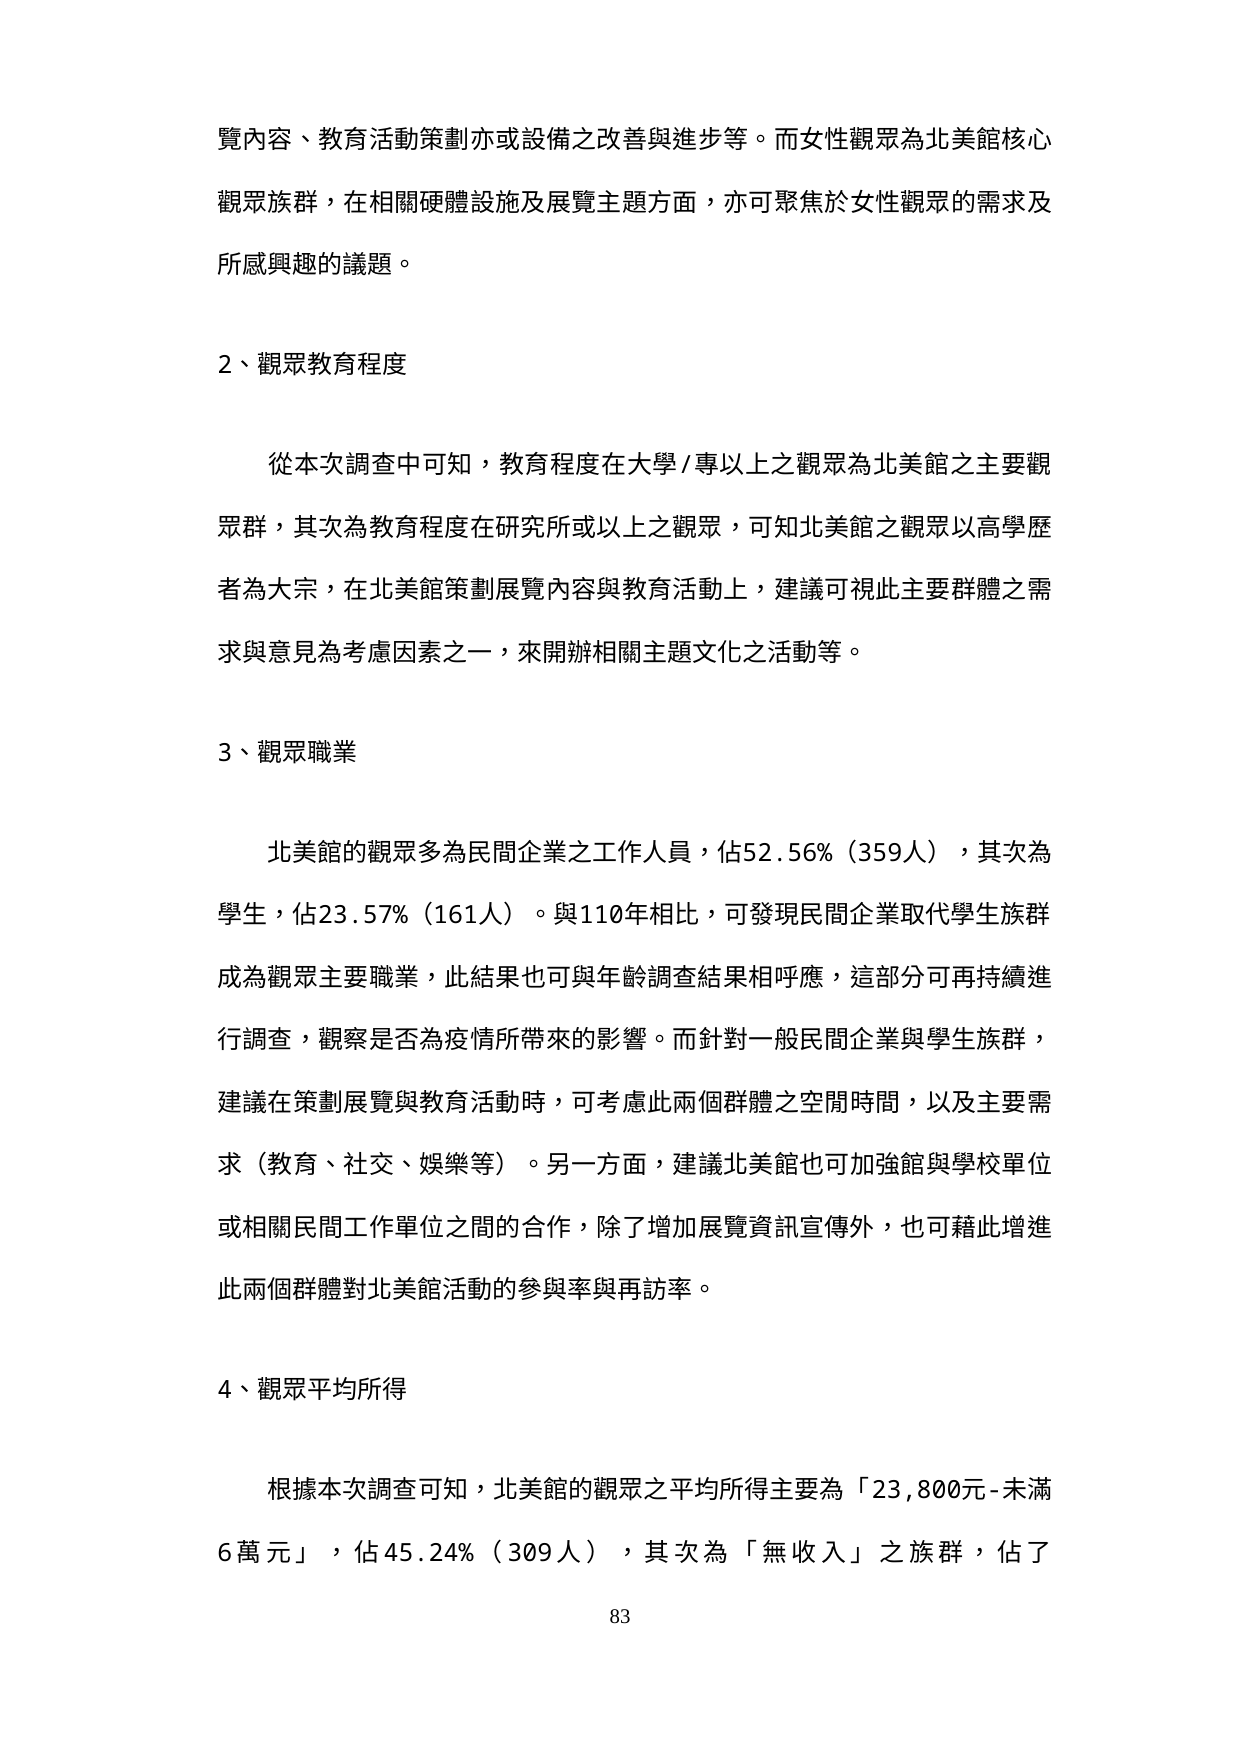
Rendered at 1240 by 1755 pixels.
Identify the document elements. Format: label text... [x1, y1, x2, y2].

text 4、觀眾平均所得 [217, 1346, 1052, 1409]
text 根據本次調查可知，北美館的觀眾之平均所得主要為「23,800元-未滿6萬元」，佔45.24%（309人），其次為「無收入」之族群，佔了 [217, 1446, 1052, 1571]
text 3、觀眾職業 [217, 709, 1052, 771]
text 北美館的觀眾多為民間企業之工作人員，佔52.56%（359人），其次為學生，佔23.57%（161人）。與110年相比，可發現民間企業取代學生族群成為觀眾主要職業，此結果也可與年齡調查結果相呼應，這部分可再持續進行調查，觀察是否為疫情所帶來的影響。而針對一般民間企業與學生族群，建議在策劃展覽與教育活動時，可考慮此兩個群體之空閒時間，以及主要需求（教育、社交、娛樂等）。另一方面，建議北美館也可加強館與學校單位或相關民間工作單位之間的合作，除了增加展覽資訊宣傳外，也可藉此增進此兩個群體對北美館活動的參與率與再訪率。 [217, 809, 1052, 1309]
text 覽內容、教育活動策劃亦或設備之改善與進步等。而女性觀眾為北美館核心觀眾族群，在相關硬體設施及展覽主題方面，亦可聚焦於女性觀眾的需求及所感興趣的議題。 [217, 96, 1052, 284]
text 從本次調查中可知，教育程度在大學/專以上之觀眾為北美館之主要觀眾群，其次為教育程度在研究所或以上之觀眾，可知北美館之觀眾以高學歷者為大宗，在北美館策劃展覽內容與教育活動上，建議可視此主要群體之需求與意見為考慮因素之一，來開辦相關主題文化之活動等。 [217, 421, 1052, 671]
text 2、觀眾教育程度 [217, 321, 1052, 384]
